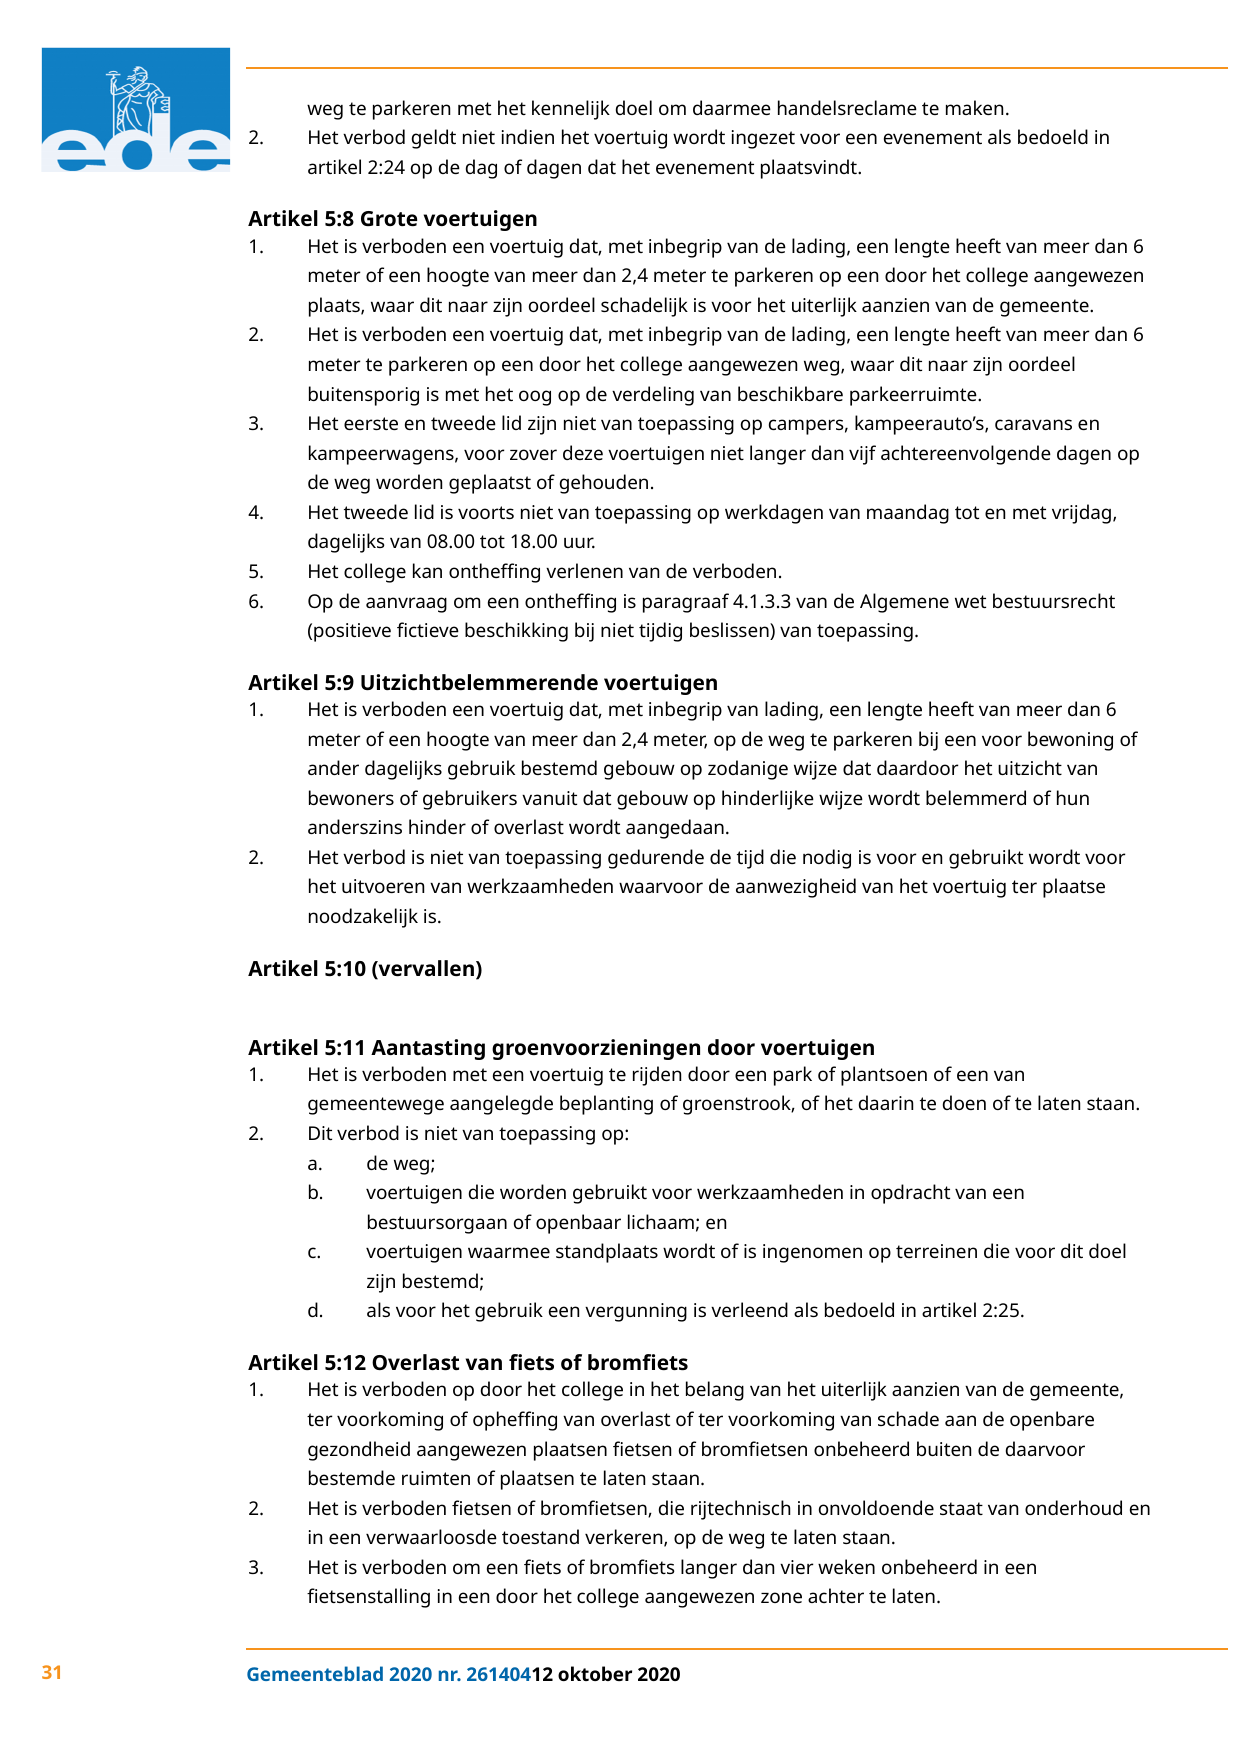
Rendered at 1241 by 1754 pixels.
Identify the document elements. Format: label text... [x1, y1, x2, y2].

list de weg; [307, 1150, 1152, 1176]
list voertuigen waarmee standplaats wordt of is ingenomen op terreinen die voor dit doel zijn bestemd; [307, 1238, 1152, 1294]
list Op de aanvraag om een ontheffing is paragraaf 4.1.3.3 van de Algemene wet bestuursrecht (positieve fictieve beschikking bij niet tijdig beslissen) van toepassing. [248, 588, 1152, 643]
list Het is verboden om een fiets of bromfiets langer dan vier weken onbeheerd in een fietsenstalling in een door het college aangewezen zone achter te laten. [248, 1554, 1152, 1609]
text Artikel 5:8 Grote voertuigen [248, 204, 1152, 233]
text Artikel 5:10 (vervallen) [248, 954, 1152, 982]
picture [41, 47, 231, 172]
list Het college kan ontheffing verlenen van de verboden. [248, 558, 1152, 584]
text Artikel 5:12 Overlast van fiets of bromfiets [248, 1348, 1152, 1377]
list Het is verboden een voertuig dat, met inbegrip van de lading, een lengte heeft van meer dan 6 meter te parkeren op een door het college aangewezen weg, waar dit naar zijn oordeel buitensporig is met het oog op de verdeling van beschikbare parkeerruimte. [248, 322, 1152, 406]
list Het is verboden met een voertuig te rijden door een park of plantsoen of een van gemeentewege aangelegde beplanting of groenstrook, of het daarin te doen of te laten staan. [248, 1061, 1152, 1116]
list Het verbod geldt niet indien het voertuig wordt ingezet voor een evenement als bedoeld in artikel 2:24 op de dag of dagen dat het evenement plaatsvindt. [248, 124, 1152, 180]
list als voor het gebruik een vergunning is verleend als bedoeld in artikel 2:25. [307, 1298, 1152, 1323]
list Het eerste en tweede lid zijn niet van toepassing op campers, kampeerauto’s, caravans en kampeerwagens, voor zover deze voertuigen niet langer dan vijf achtereenvolgende dagen op de weg worden geplaatst of gehouden. [248, 410, 1152, 495]
list Het is verboden een voertuig dat, met inbegrip van lading, een lengte heeft van meer dan 6 meter of een hoogte van meer dan 2,4 meter, op de weg te parkeren bij een voor bewoning of ander dagelijks gebruik bestemd gebouw op zodanige wijze dat daardoor het uitzicht van bewoners of gebruikers vanuit dat gebouw op hinderlijke wijze wordt belemmerd of hun anderszins hinder of overlast wordt aangedaan. [248, 696, 1152, 840]
list Het is verboden fietsen of bromfietsen, die rijtechnisch in onvoldoende staat van onderhoud en in een verwaarloosde toestand verkeren, op de weg te laten staan. [248, 1495, 1152, 1550]
list Het is verboden een voertuig dat, met inbegrip van de lading, een lengte heeft van meer dan 6 meter of een hoogte van meer dan 2,4 meter te parkeren op een door het college aangewezen plaats, waar dit naar zijn oordeel schadelijk is voor het uiterlijk aanzien van de gemeente. [248, 233, 1152, 318]
list weg te parkeren met het kennelijk doel om daarmee handelsreclame te maken. [248, 95, 1152, 121]
list voertuigen die worden gebruikt voor werkzaamheden in opdracht van een bestuursorgaan of openbaar lichaam; en [307, 1179, 1152, 1235]
list Het verbod is niet van toepassing gedurende de tijd die nodig is voor en gebruikt wordt voor het uitvoeren van werkzaamheden waarvoor de aanwezigheid van het voertuig ter plaatse noodzakelijk is. [248, 844, 1152, 929]
list Het is verboden op door het college in het belang van het uiterlijk aanzien van de gemeente, ter voorkoming of opheffing van overlast of ter voorkoming van schade aan de openbare gezondheid aangewezen plaatsen fietsen of bromfietsen onbeheerd buiten de daarvoor bestemde ruimten of plaatsen te laten staan. [248, 1377, 1152, 1491]
text Artikel 5:11 Aantasting groenvoorzieningen door voertuigen [248, 1033, 1152, 1061]
list Het tweede lid is voorts niet van toepassing op werkdagen van maandag tot en met vrijdag, dagelijks van 08.00 tot 18.00 uur. [248, 499, 1152, 554]
list Dit verbod is niet van toepassing op: [248, 1120, 1152, 1146]
text Artikel 5:9 Uitzichtbelemmerende voertuigen [248, 668, 1152, 696]
